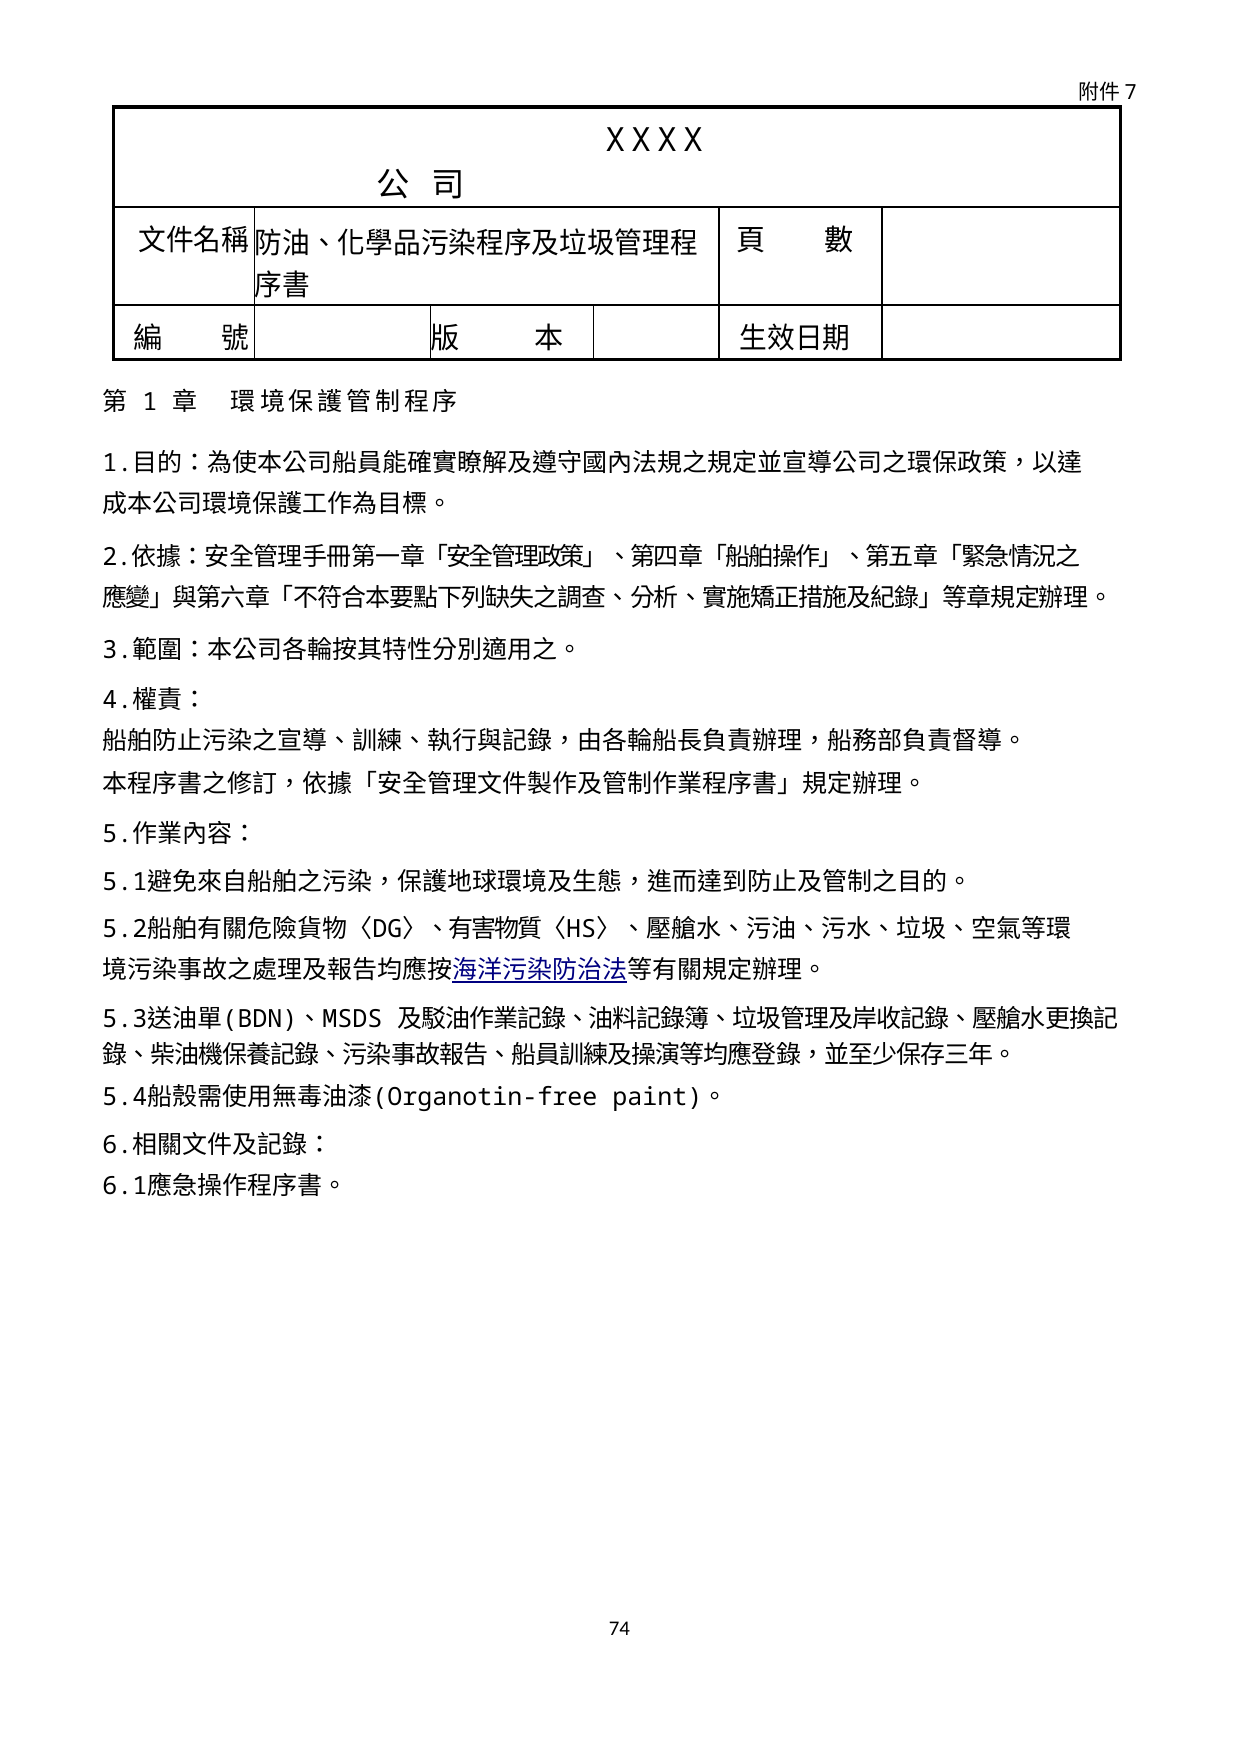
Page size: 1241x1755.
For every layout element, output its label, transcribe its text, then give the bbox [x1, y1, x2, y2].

table_cell 頁 數 [720, 208, 881, 304]
text 第 1 章 環境保護管制程序 [102, 384, 1136, 418]
text 6.1應急操作程序書。 [102, 1165, 1136, 1201]
table_cell [594, 306, 718, 358]
table_cell 生效日期 [720, 306, 881, 358]
text 4.權責： [102, 680, 1136, 716]
table_cell [255, 306, 430, 358]
text 2.依據：安全管理手冊第一章「安全管理政策」、第四章「船舶操作」、第五章「緊急情況之應變」與第六章「不符合本要點下列缺失之調查、分析、實施矯正措施及紀錄」等章規定辦理。 [102, 536, 1099, 614]
text 1.目的：為使本公司船員能確實瞭解及遵守國內法規之規定並宣導公司之環保政策，以達成本公司環境保護工作為目標。 [102, 442, 1093, 520]
text 船舶防止污染之宣導、訓練、執行與記錄，由各輪船長負責辦理，船務部負責督導。 [102, 721, 1088, 757]
table_cell 文件名稱 [115, 208, 254, 304]
text 3.範圍：本公司各輪按其特性分別適用之。 [102, 629, 1136, 666]
text 5.4船殼需使用無毒油漆(Organotin-free paint)。 [102, 1078, 1136, 1112]
table_cell [883, 208, 1119, 304]
text 5.1避免來自船舶之污染，保護地球環境及生態，進而達到防止及管制之目的。 [102, 861, 1136, 897]
table_cell 版 本 [431, 306, 593, 358]
table_header XXXX 公 司 [115, 109, 1119, 206]
text 5.3送油單(BDN)、MSDS 及駁油作業記錄、油料記錄簿、垃圾管理及岸收記錄、壓艙水更換記錄、柴油機保養記錄、污染事故報告、船員訓練及操演等均應登錄，並至少保存三年。 [102, 999, 1136, 1071]
text 本程序書之修訂，依據「安全管理文件製作及管制作業程序書」規定辦理。 [102, 763, 1136, 800]
text 5.作業內容： [102, 814, 1136, 850]
text 5.2船舶有關危險貨物〈DG〉、有害物質〈HS〉、壓艙水、污油、污水、垃圾、空氣等環境污染事故之處理及報告均應按海洋污染防治法等有關規定辦理。 [102, 908, 1088, 986]
table_cell 防油、化學品污染程序及垃圾管理程序書 [255, 208, 718, 304]
text 6.相關文件及記錄： [102, 1126, 1136, 1161]
table_cell [883, 306, 1119, 358]
table_cell 編 號 [115, 306, 254, 358]
